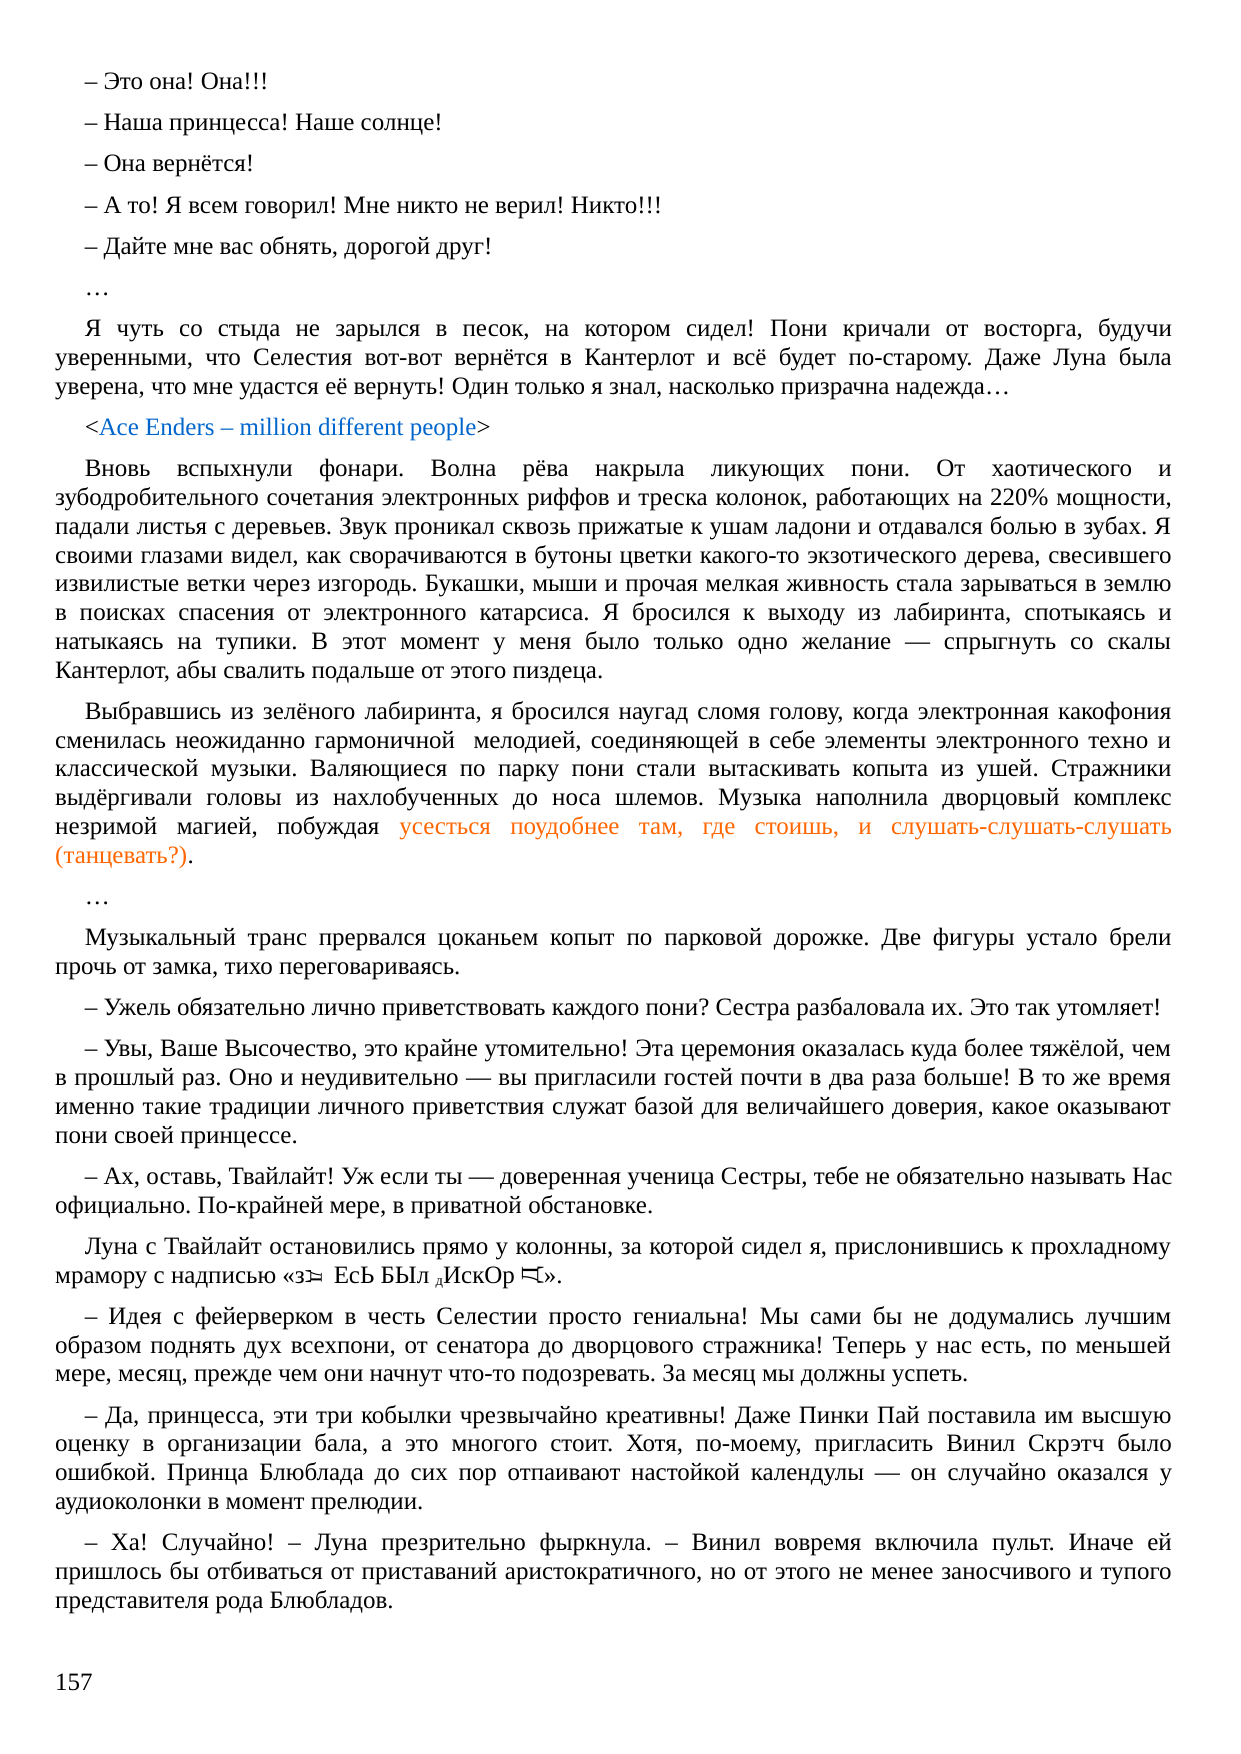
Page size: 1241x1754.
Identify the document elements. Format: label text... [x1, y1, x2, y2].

text … [55, 881, 1173, 910]
text – Увы, Ваше Высочество, это крайне утомительно! Эта церемония оказалась куда более тяжёлой, чем в прошлый раз. Оно и неудивительно — вы пригласили гостей почти в два раза больше! В то же время именно такие традиции личного приветствия служат базой для величайшего доверия, какое оказывают пони своей принцессе. [55, 1033, 1173, 1148]
text – Она вернётся! [55, 148, 1173, 177]
text <Ace Enders – million different people> [55, 412, 1173, 441]
text Луна с Твайлайт остановились прямо у колонны, за которой сидел я, прислонившись к прохладному мрамору с надписью «здЕсЬ БЫл дИскОрД». [55, 1231, 1173, 1288]
text Выбравшись из зелёного лабиринта, я бросился наугад сломя голову, когда электронная какофония сменилась неожиданно гармоничной мелодией, соединяющей в себе элементы электронного техно и классической музыки. Валяющиеся по парку пони стали вытаскивать копыта из ушей. Стражники выдёргивали головы из нахлобученных до носа шлемов. Музыка наполнила дворцовый комплекс незримой магией, побуждая усесться поудобнее там, где стоишь, и слушать-слушать-слушать (танцевать?). [55, 696, 1173, 868]
text – Это она! Она!!! [55, 66, 1173, 95]
text Вновь вспыхнули фонари. Волна рёва накрыла ликующих пони. От хаотического и зубодробительного сочетания электронных риффов и треска колонок, работающих на 220% мощности, падали листья с деревьев. Звук проникал сквозь прижатые к ушам ладони и отдавался болью в зубах. Я своими глазами видел, как сворачиваются в бутоны цветки какого-то экзотического дерева, свесившего извилистые ветки через изгородь. Букашки, мыши и прочая мелкая живность стала зарываться в землю в поисках спасения от электронного катарсиса. Я бросился к выходу из лабиринта, спотыкаясь и натыкаясь на тупики. В этот момент у меня было только одно желание — спрыгнуть со скалы Кантерлот, абы свалить подальше от этого пиздеца. [55, 453, 1173, 683]
text – Идея с фейерверком в честь Селестии просто гениальна! Мы сами бы не додумались лучшим образом поднять дух всехпони, от сенатора до дворцового стражника! Теперь у нас есть, по меньшей мере, месяц, прежде чем они начнут что-то подозревать. За месяц мы должны успеть. [55, 1301, 1173, 1387]
text … [55, 272, 1173, 301]
text – Ха! Случайно! – Луна презрительно фыркнула. – Винил вовремя включила пульт. Иначе ей пришлось бы отбиваться от приставаний аристократичного, но от этого не менее заносчивого и тупого представителя рода Блюбладов. [55, 1527, 1173, 1613]
text – Да, принцесса, эти три кобылки чрезвычайно креативны! Даже Пинки Пай поставила им высшую оценку в организации бала, а это многого стоит. Хотя, по-моему, пригласить Винил Скрэтч было ошибкой. Принца Блюблада до сих пор отпаивают настойкой календулы — он случайно оказался у аудиоколонки в момент прелюдии. [55, 1400, 1173, 1515]
text Музыкальный транс прервался цоканьем копыт по парковой дорожке. Две фигуры устало брели прочь от замка, тихо переговариваясь. [55, 922, 1173, 980]
text Я чуть со стыда не зарылся в песок, на котором сидел! Пони кричали от восторга, будучи уверенными, что Селестия вот-вот вернётся в Кантерлот и всё будет по-старому. Даже Луна была уверена, что мне удастся её вернуть! Один только я знал, насколько призрачна надежда… [55, 313, 1173, 400]
text – Наша принцесса! Наше солнце! [55, 107, 1173, 136]
text – А то! Я всем говорил! Мне никто не верил! Никто!!! [55, 190, 1173, 218]
text – Дайте мне вас обнять, дорогой друг! [55, 231, 1173, 260]
text – Ах, оставь, Твайлайт! Уж если ты — доверенная ученица Сестры, тебе не обязательно называть Нас официально. По-крайней мере, в приватной обстановке. [55, 1161, 1173, 1218]
text – Ужель обязательно лично приветствовать каждого пони? Сестра разбаловала их. Это так утомляет! [55, 992, 1173, 1021]
